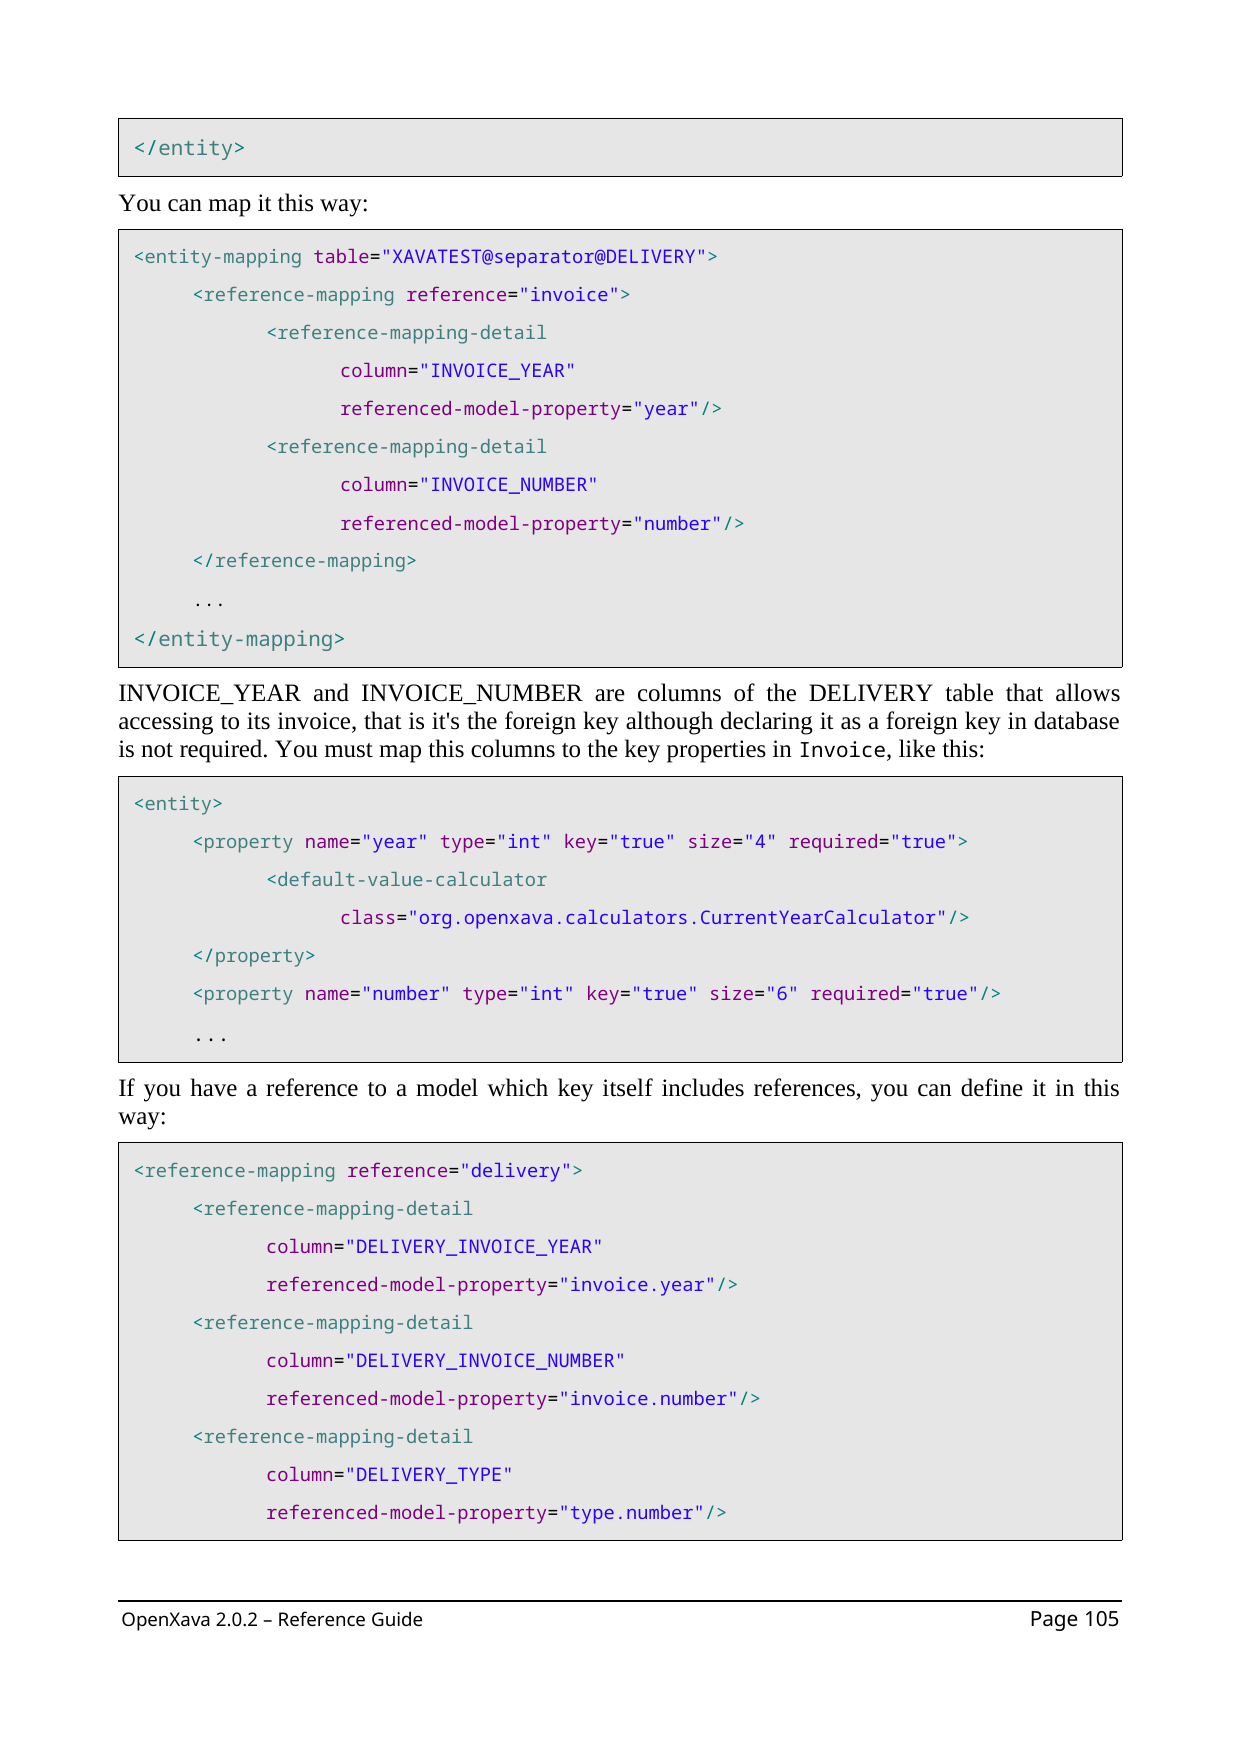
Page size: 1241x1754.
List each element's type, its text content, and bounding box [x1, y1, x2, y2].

text <property name="number" type="int" key="true" size="6" required="true"/> [119, 966, 1122, 1004]
text column="DELIVERY_INVOICE_NUMBER" [119, 1332, 1122, 1370]
text </reference-mapping> [119, 533, 1122, 571]
text </entity> [119, 119, 1122, 176]
text <default-value-calculator [119, 852, 1122, 890]
text If you have a reference to a model which key itself includes references, you can define it in this way: [118, 1074, 1122, 1130]
text <reference-mapping-detail [119, 1180, 1122, 1218]
text You can map it this way: [118, 189, 1122, 216]
text column="INVOICE_NUMBER" [119, 457, 1122, 495]
text <entity-mapping table="XAVATEST@separator@DELIVERY"> [119, 230, 1122, 267]
text referenced-model-property="year"/> [119, 381, 1122, 419]
text <reference-mapping-detail [119, 1294, 1122, 1332]
text INVOICE_YEAR and INVOICE_NUMBER are columns of the DELIVERY table that allows accessing to its invoice, that is it's the foreign key although declaring it as a foreign key in database is not required. You must map this columns to the key properties in Invoice, like this: [118, 679, 1122, 763]
text class="org.openxava.calculators.CurrentYearCalculator"/> [119, 890, 1122, 928]
text column="DELIVERY_INVOICE_YEAR" [119, 1218, 1122, 1256]
text <reference-mapping-detail [119, 1408, 1122, 1446]
text <reference-mapping-detail [119, 419, 1122, 457]
text referenced-model-property="number"/> [119, 495, 1122, 533]
text <reference-mapping-detail [119, 305, 1122, 343]
text referenced-model-property="invoice.number"/> [119, 1370, 1122, 1408]
text <entity> [119, 777, 1122, 814]
text column="INVOICE_YEAR" [119, 343, 1122, 381]
text ... [119, 1004, 1122, 1062]
text <reference-mapping reference="delivery"> [119, 1143, 1122, 1180]
text ... [119, 571, 1122, 609]
text <property name="year" type="int" key="true" size="4" required="true"> [119, 814, 1122, 852]
text column="DELIVERY_TYPE" [119, 1446, 1122, 1484]
text </entity-mapping> [119, 609, 1122, 667]
text <reference-mapping reference="invoice"> [119, 267, 1122, 305]
text referenced-model-property="type.number"/> [119, 1484, 1122, 1540]
text </property> [119, 928, 1122, 966]
text referenced-model-property="invoice.year"/> [119, 1256, 1122, 1294]
